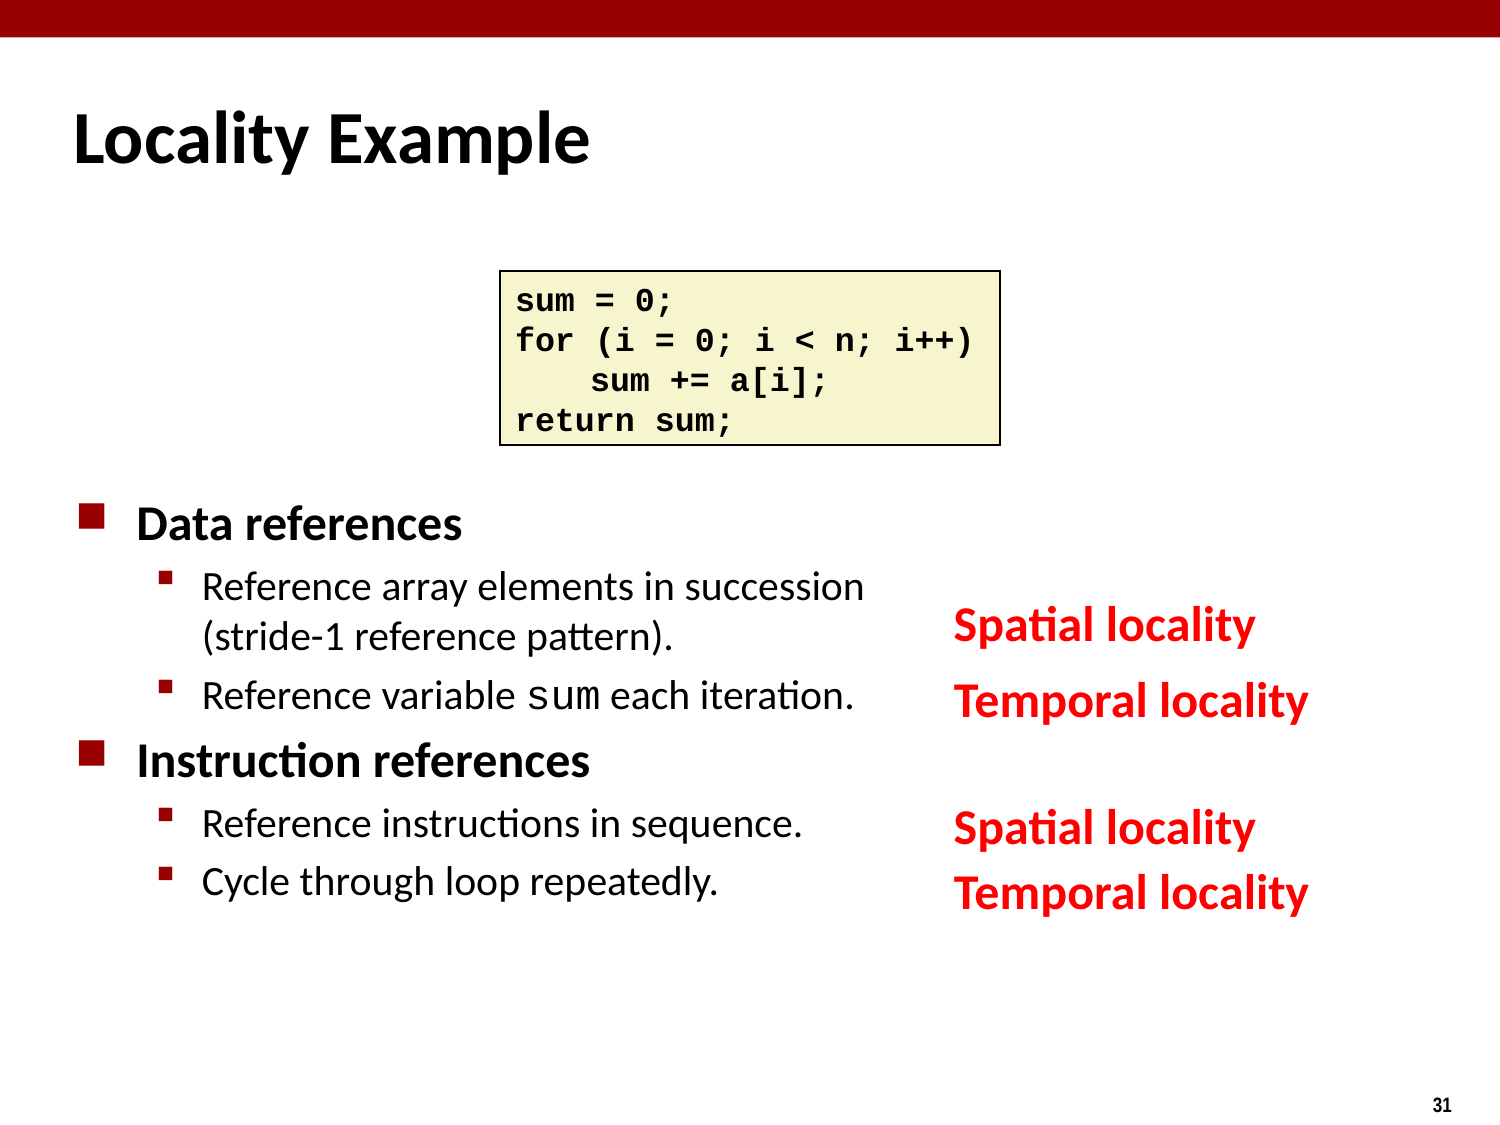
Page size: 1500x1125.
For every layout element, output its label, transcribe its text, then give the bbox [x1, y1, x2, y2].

text_box Temporal locality [939, 852, 1325, 928]
text_box Temporal locality [939, 659, 1325, 735]
list Data references Reference array elements in succession (stride-1 reference pattern). Reference variable sum each iteration. Instruction references Reference instructions in sequence. Cycle through loop repeatedly. [65, 483, 938, 938]
title Locality Example [58, 71, 1304, 197]
text_box sum = 0; for (i = 0; i < n; i++) sum += a[i]; return sum; [500, 270, 1000, 446]
text_box Spatial locality [939, 584, 1272, 659]
text_box Spatial locality [939, 787, 1272, 852]
